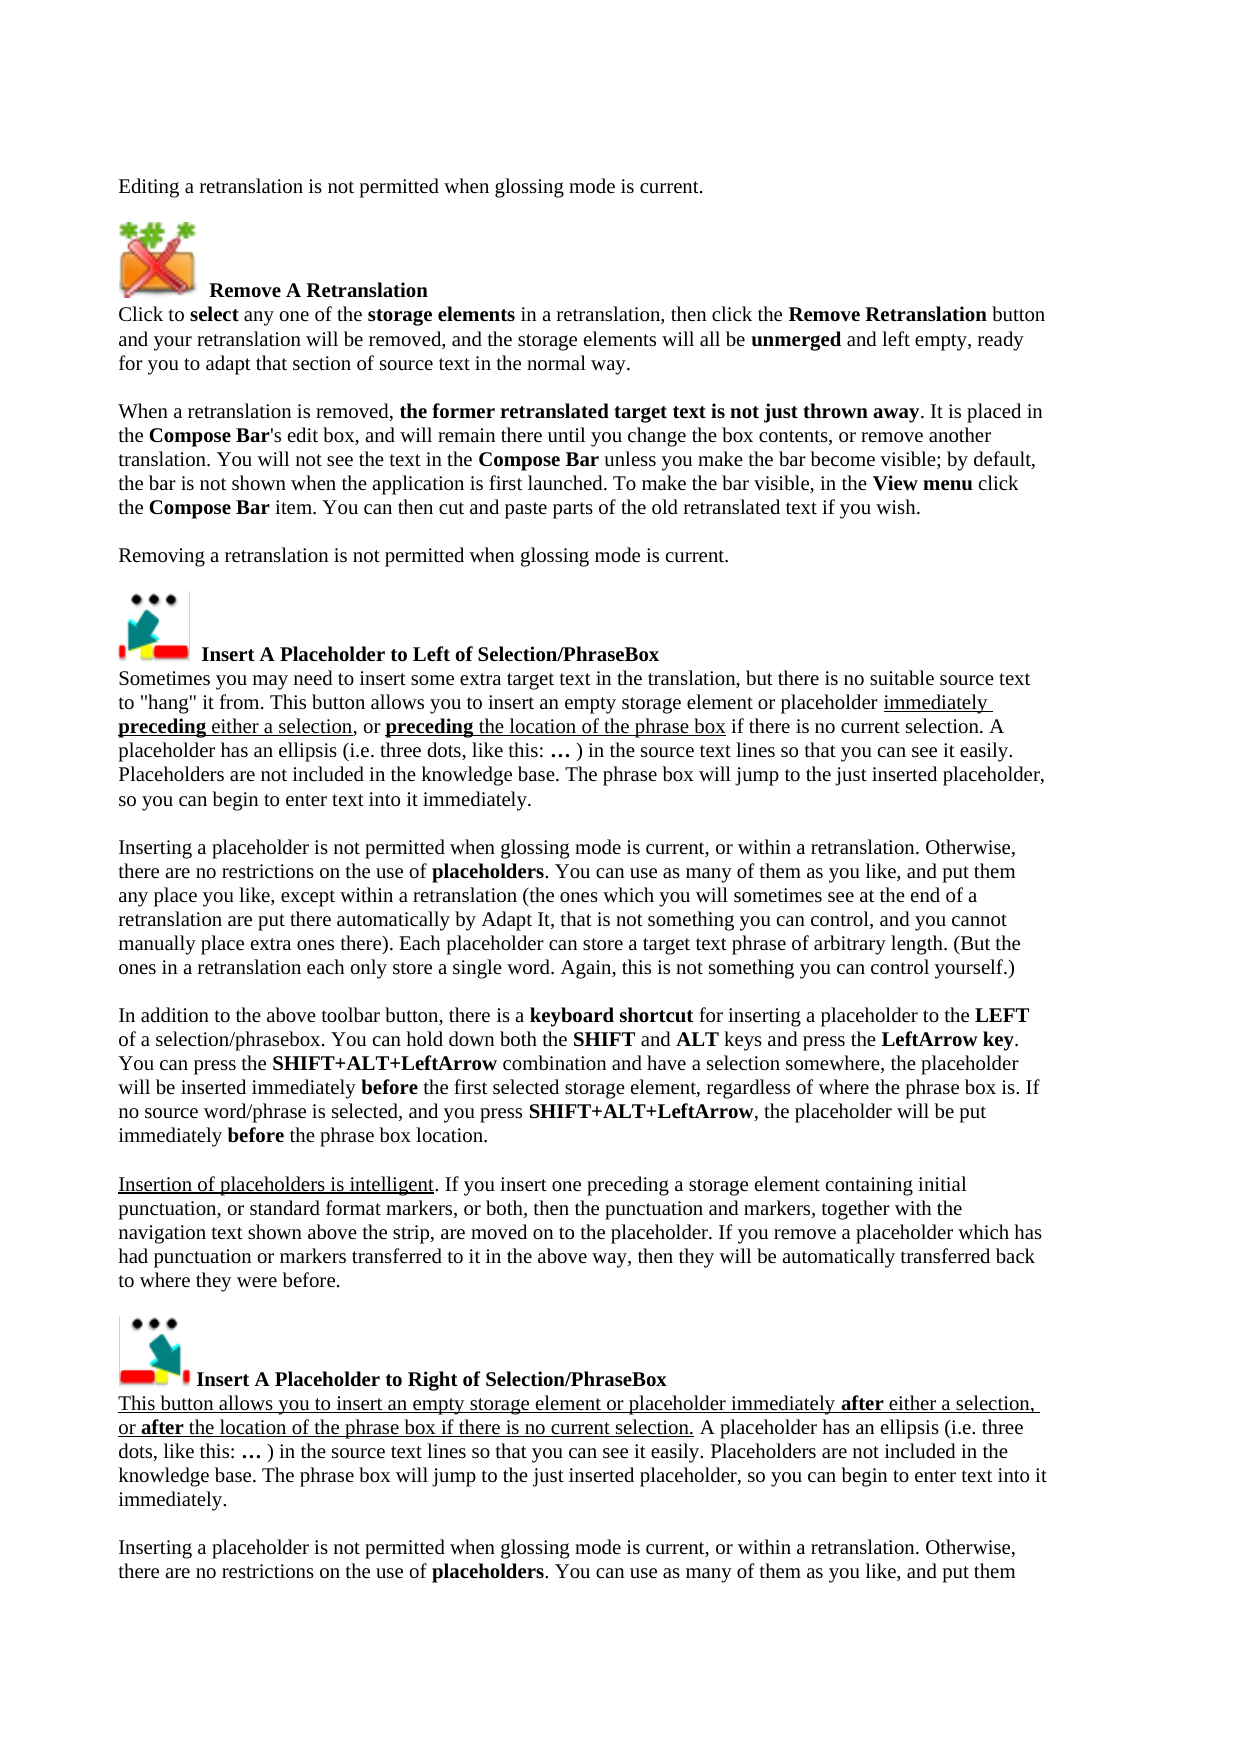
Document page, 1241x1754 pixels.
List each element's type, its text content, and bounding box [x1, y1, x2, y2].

text Removing a retranslation is not permitted when glossing mode is current. [118, 543, 1048, 567]
text This button allows you to insert an empty storage element or placeholder immediately after either a selection, or after the location of the phrase box if there is no current selection. A placeholder has an ellipsis (i.e. three dots, like this: … ) in the source text lines so that you can see it easily. Placeholders are not included in the knowledge base. The phrase box will jump to the just inserted placeholder, so you can begin to enter text into it immediately. [118, 1391, 1048, 1511]
picture [118, 1316, 191, 1387]
text Remove A Retranslation Click to select any one of the storage elements in a retranslation, then click the Remove Retranslation button and your retranslation will be removed, and the storage elements will all be unmerged and left empty, ready for you to adapt that section of source text in the normal way. [118, 222, 1048, 374]
text Sometimes you may need to insert some extra target text in the translation, but there is no suitable source text to "hang" it from. This button allows you to insert an empty storage element or placeholder immediately preceding either a selection, or preceding the location of the phrase box if there is no current selection. A placeholder has an ellipsis (i.e. three dots, like this: … ) in the source text lines so that you can see it easily. Placeholders are not included in the knowledge base. The phrase box will jump to the just inserted placeholder, so you can begin to enter text into it immediately. [118, 666, 1048, 811]
text Insert A Placeholder to Right of Selection/PhraseBox [118, 1316, 1048, 1391]
text In addition to the above toolbar button, there is a keyboard shortcut for inserting a placeholder to the LEFT of a selection/phrasebox. You can hold down both the SHIFT and ALT keys and press the LeftArrow key. You can press the SHIFT+ALT+LeftArrow combination and have a selection somewhere, the placeholder will be inserted immediately before the first selected storage element, regardless of where the phrase box is. If no source word/phrase is selected, and you press SHIFT+ALT+LeftArrow, the placeholder will be put immediately before the phrase box location. [118, 1003, 1048, 1147]
text When a retranslation is removed, the former retranslated target text is not just thrown away. It is placed in the Compose Bar's edit box, and will remain there until you change the box contents, or remove another translation. You will not see the text in the Compose Bar unless you make the bar become visible; by default, the bar is not shown when the application is first launched. To make the bar visible, in the View menu click the Compose Bar item. You can then cut and paste parts of the old retranslated text if you wish. [118, 399, 1048, 519]
text Insert A Placeholder to Left of Selection/PhraseBox [118, 591, 1048, 666]
text Editing a retranslation is not permitted when glossing mode is current. [118, 174, 1048, 198]
text Inserting a placeholder is not permitted when glossing mode is current, or within a retranslation. Otherwise, there are no restrictions on the use of placeholders. You can use as many of them as you like, and put them [118, 1535, 1048, 1583]
text Inserting a placeholder is not permitted when glossing mode is current, or within a retranslation. Otherwise, there are no restrictions on the use of placeholders. You can use as many of them as you like, and put them any place you like, except within a retranslation (the ones which you will sometimes see at the end of a retranslation are put there automatically by Adapt It, that is not something you can control, and you cannot manually place extra ones there). Each placeholder can store a target text phrase of arbitrary length. (But the ones in a retranslation each only store a single word. Again, this is not something you can control yourself.) [118, 834, 1048, 979]
picture [118, 591, 191, 662]
picture [118, 222, 199, 298]
text Insertion of placeholders is intelligent. If you insert one preceding a storage element containing initial punctuation, or standard format markers, or both, then the punctuation and markers, together with the navigation text shown above the strip, are moved on to the placeholder. If you remove a placeholder which has had punctuation or markers transferred to it in the above way, then they will be automatically transferred back to where they were before. [118, 1171, 1048, 1292]
